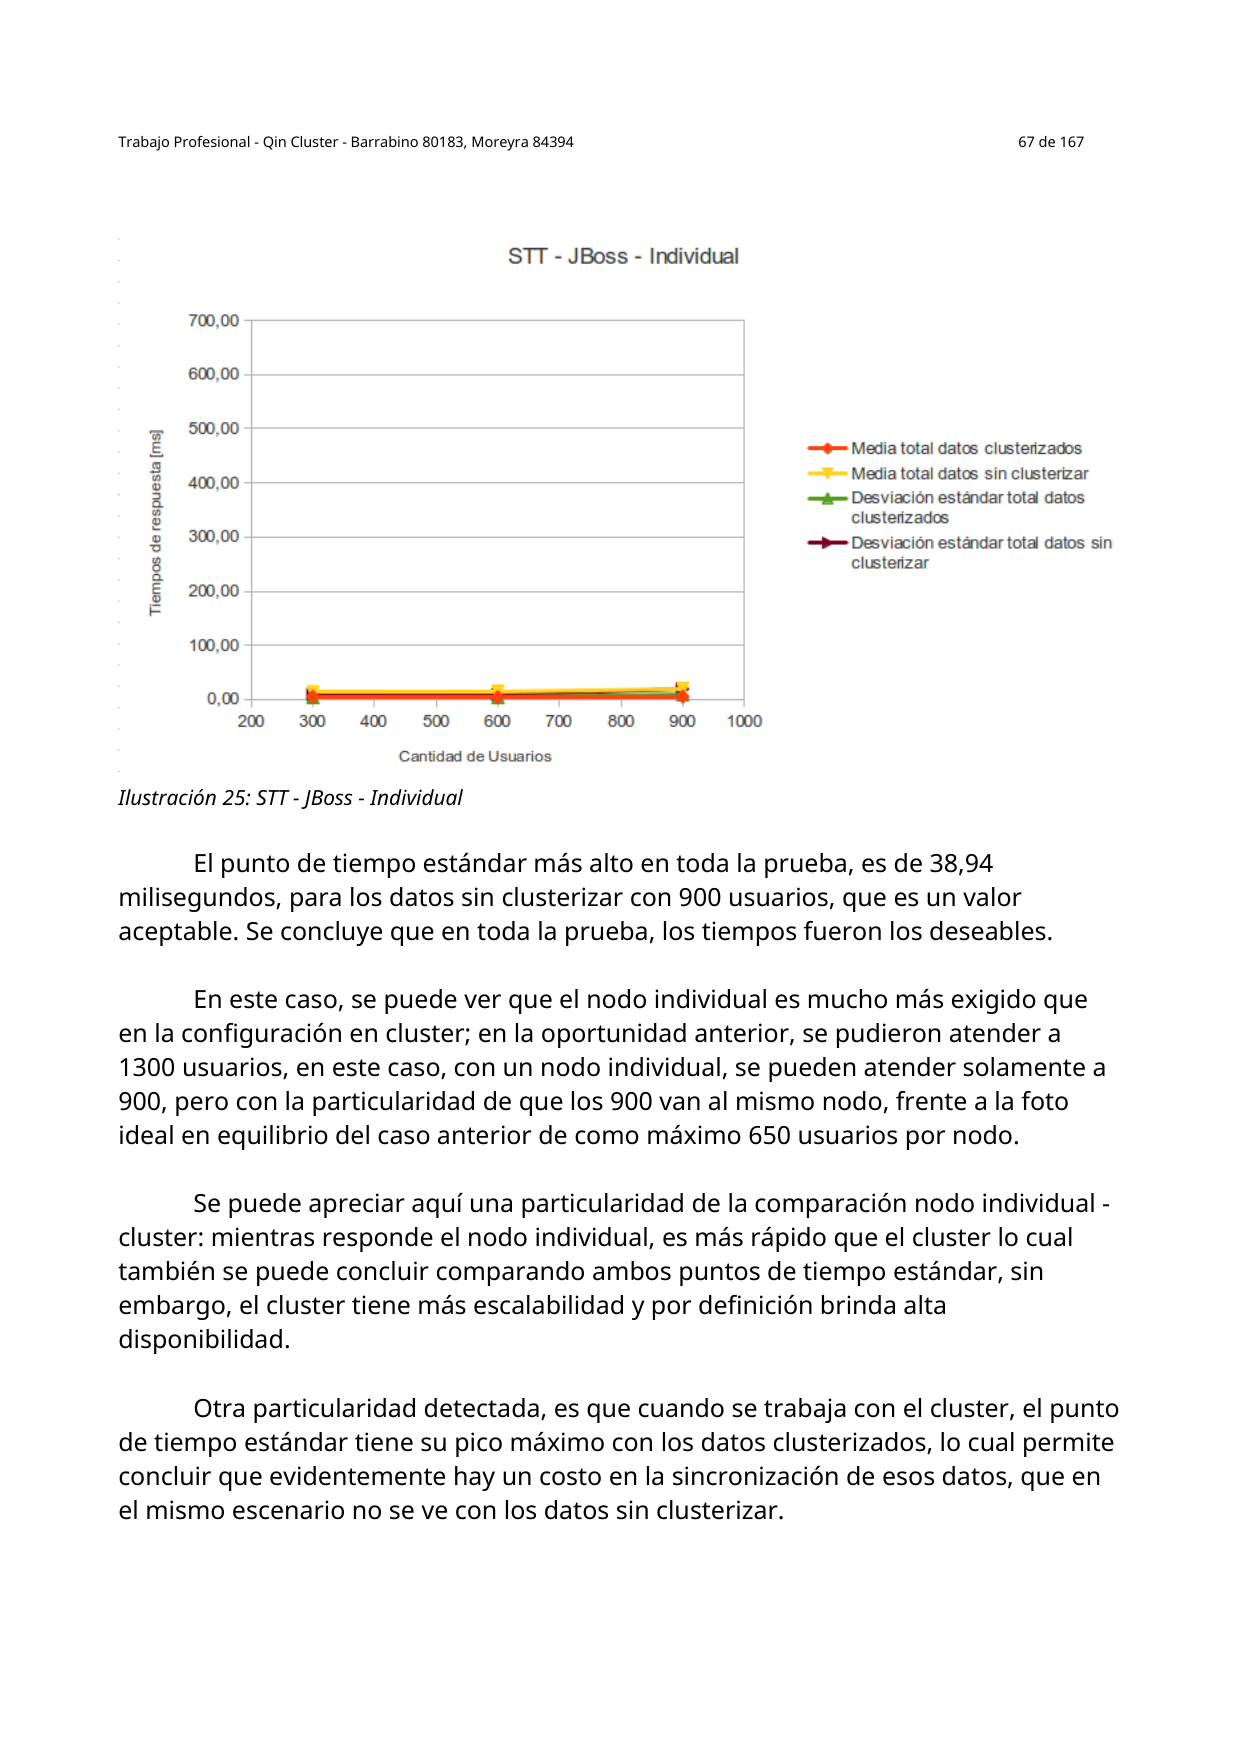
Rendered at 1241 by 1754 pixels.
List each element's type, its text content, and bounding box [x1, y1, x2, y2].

text Ilustración 25: STT - JBoss - Individual [118, 783, 1122, 811]
picture [118, 228, 1123, 783]
text El punto de tiempo estándar más alto en toda la prueba, es de 38,94 milisegundos, para los datos sin clusterizar con 900 usuarios, que es un valor aceptable. Se concluye que en toda la prueba, los tiempos fueron los deseables. [118, 845, 1122, 947]
text En este caso, se puede ver que el nodo individual es mucho más exigido que en la configuración en cluster; en la oportunidad anterior, se pudieron atender a 1300 usuarios, en este caso, con un nodo individual, se pueden atender solamente a 900, pero con la particularidad de que los 900 van al mismo nodo, frente a la foto ideal en equilibrio del caso anterior de como máximo 650 usuarios por nodo. [118, 981, 1122, 1152]
text Se puede apreciar aquí una particularidad de la comparación nodo individual - cluster: mientras responde el nodo individual, es más rápido que el cluster lo cual también se puede concluir comparando ambos puntos de tiempo estándar, sin embargo, el cluster tiene más escalabilidad y por definición brinda alta disponibilidad. [118, 1186, 1122, 1356]
text Otra particularidad detectada, es que cuando se trabaja con el cluster, el punto de tiempo estándar tiene su pico máximo con los datos clusterizados, lo cual permite concluir que evidentemente hay un costo en la sincronización de esos datos, que en el mismo escenario no se ve con los datos sin clusterizar. [118, 1390, 1122, 1526]
